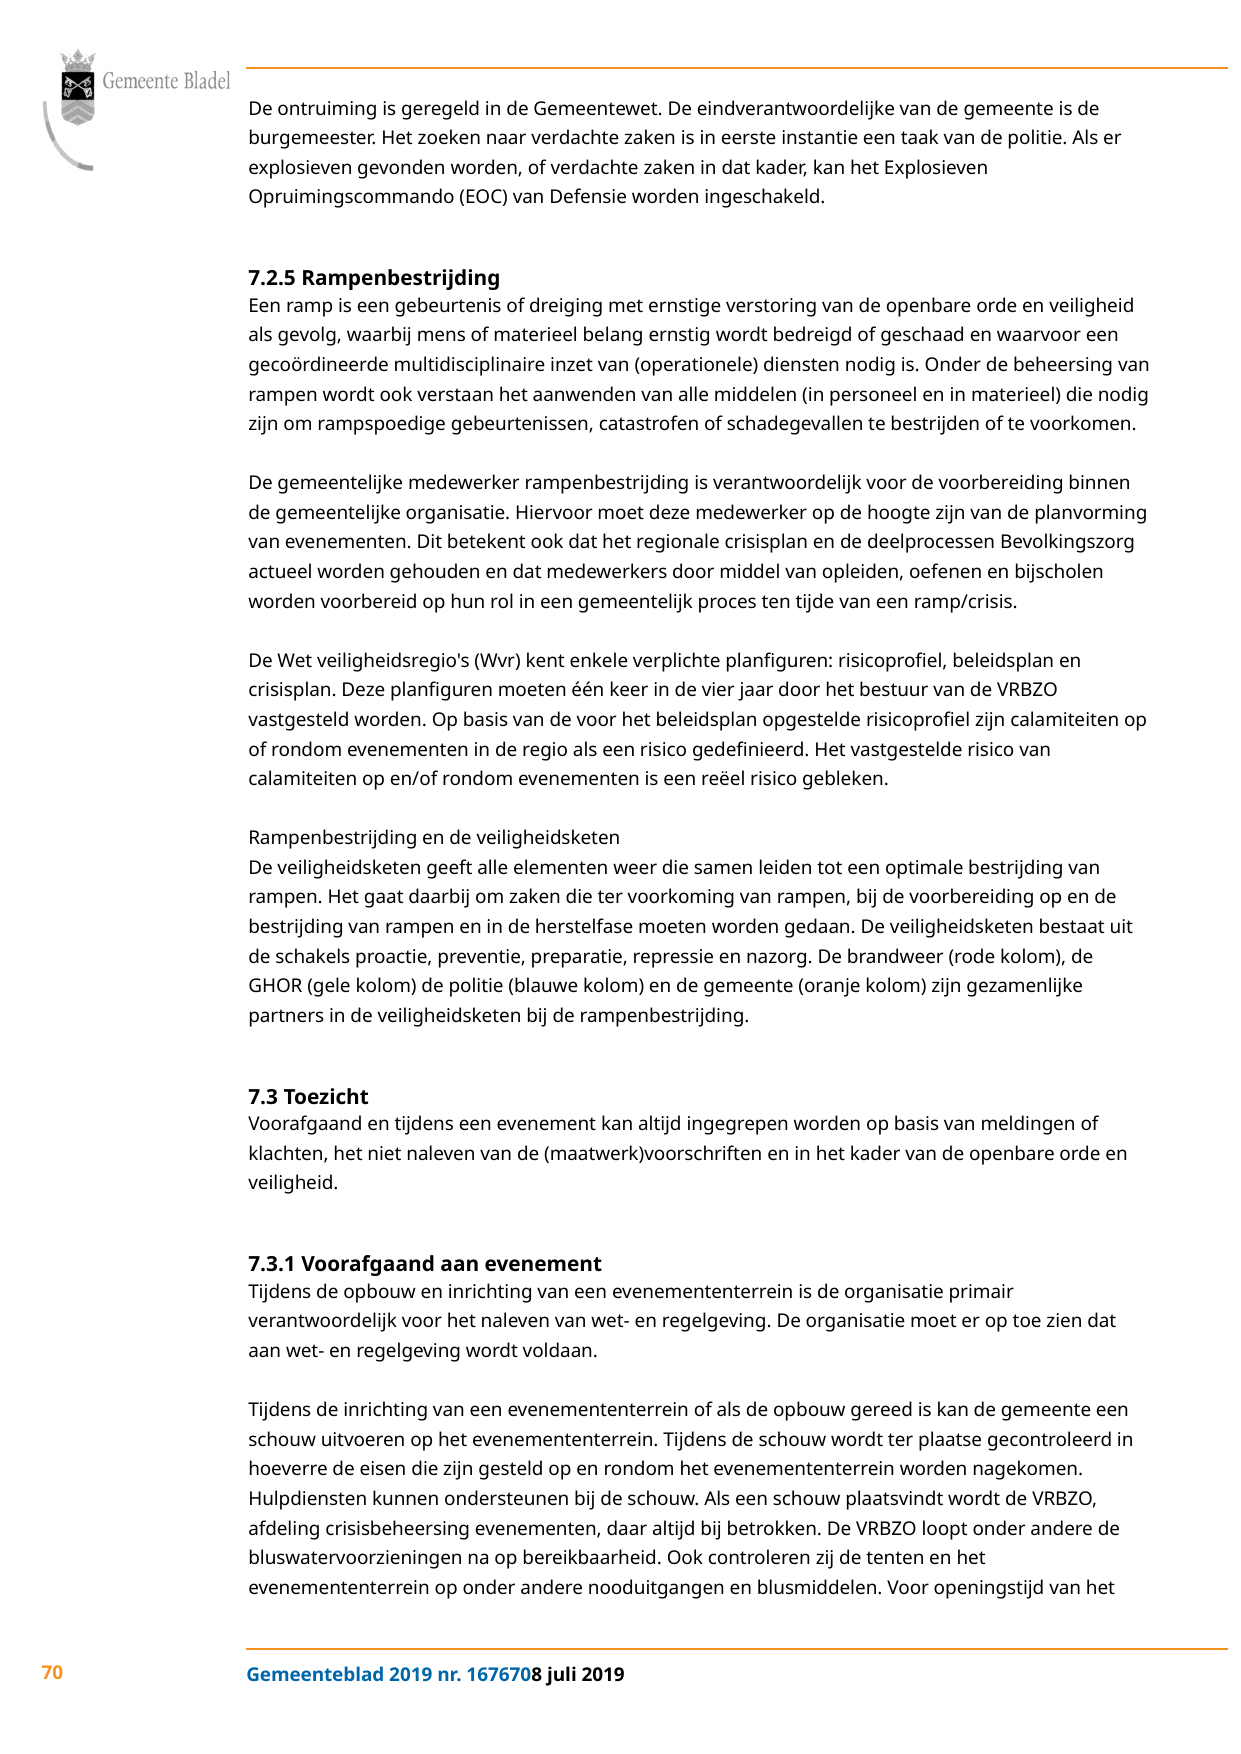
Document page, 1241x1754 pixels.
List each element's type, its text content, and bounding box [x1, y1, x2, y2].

picture [41, 47, 231, 172]
text De gemeentelijke medewerker rampenbestrijding is verantwoordelijk voor de voorbereiding binnen de gemeentelijke organisatie. Hiervoor moet deze medewerker op de hoogte zijn van de planvorming van evenementen. Dit betekent ook dat het regionale crisisplan en de deelprocessen Bevolkingszorg actueel worden gehouden en dat medewerkers door middel van opleiden, oefenen en bijscholen worden voorbereid op hun rol in een gemeentelijk proces ten tijde van een ramp/crisis. [248, 469, 1152, 613]
text Een ramp is een gebeurtenis of dreiging met ernstige verstoring van de openbare orde en veiligheid als gevolg, waarbij mens of materieel belang ernstig wordt bedreigd of geschaad en waarvoor een gecoördineerde multidisciplinaire inzet van (operationele) diensten nodig is. Onder de beheersing van rampen wordt ook verstaan het aanwenden van alle middelen (in personeel en in materieel) die nodig zijn om rampspoedige gebeurtenissen, catastrofen of schadegevallen te bestrijden of te voorkomen. [248, 292, 1152, 436]
text De ontruiming is geregeld in de Gemeentewet. De eindverantwoordelijke van de gemeente is de burgemeester. Het zoeken naar verdachte zaken is in eerste instantie een taak van de politie. Als er explosieven gevonden worden, of verdachte zaken in dat kader, kan het Explosieven Opruimingscommando (EOC) van Defensie worden ingeschakeld. [248, 95, 1152, 209]
text Tijdens de opbouw en inrichting van een evenemententerrein is de organisatie primair verantwoordelijk voor het naleven van wet- en regelgeving. De organisatie moet er op toe zien dat aan wet- en regelgeving wordt voldaan. [248, 1278, 1152, 1363]
text 7.2.5 Rampenbestrijding [248, 263, 1152, 292]
text 7.3 Toezicht [248, 1082, 1152, 1110]
text Voorafgaand en tijdens een evenement kan altijd ingegrepen worden op basis van meldingen of klachten, het niet naleven van de (maatwerk)voorschriften en in het kader van de openbare orde en veiligheid. [248, 1110, 1152, 1195]
text 7.3.1 Voorafgaand aan evenement [248, 1249, 1152, 1278]
text De veiligheidsketen geeft alle elementen weer die samen leiden tot een optimale bestrijding van rampen. Het gaat daarbij om zaken die ter voorkoming van rampen, bij de voorbereiding op en de bestrijding van rampen en in de herstelfase moeten worden gedaan. De veiligheidsketen bestaat uit de schakels proactie, preventie, preparatie, repressie en nazorg. De brandweer (rode kolom), de GHOR (gele kolom) de politie (blauwe kolom) en de gemeente (oranje kolom) zijn gezamenlijke partners in de veiligheidsketen bij de rampenbestrijding. [248, 854, 1152, 1028]
text Rampenbestrijding en de veiligheidsketen [248, 824, 1152, 850]
text De Wet veiligheidsregio's (Wvr) kent enkele verplichte planfiguren: risicoprofiel, beleidsplan en crisisplan. Deze planfiguren moeten één keer in de vier jaar door het bestuur van de VRBZO vastgesteld worden. Op basis van de voor het beleidsplan opgestelde risicoprofiel zijn calamiteiten op of rondom evenementen in de regio als een risico gedefinieerd. Het vastgestelde risico van calamiteiten op en/of rondom evenementen is een reëel risico gebleken. [248, 647, 1152, 791]
text Tijdens de inrichting van een evenemententerrein of als de opbouw gereed is kan de gemeente een schouw uitvoeren op het evenemententerrein. Tijdens de schouw wordt ter plaatse gecontroleerd in hoeverre de eisen die zijn gesteld op en rondom het evenemententerrein worden nagekomen. Hulpdiensten kunnen ondersteunen bij de schouw. Als een schouw plaatsvindt wordt de VRBZO, afdeling crisisbeheersing evenementen, daar altijd bij betrokken. De VRBZO loopt onder andere de bluswatervoorzieningen na op bereikbaarheid. Ook controleren zij de tenten en het evenemententerrein op onder andere nooduitgangen en blusmiddelen. Voor openingstijd van het [248, 1396, 1152, 1599]
